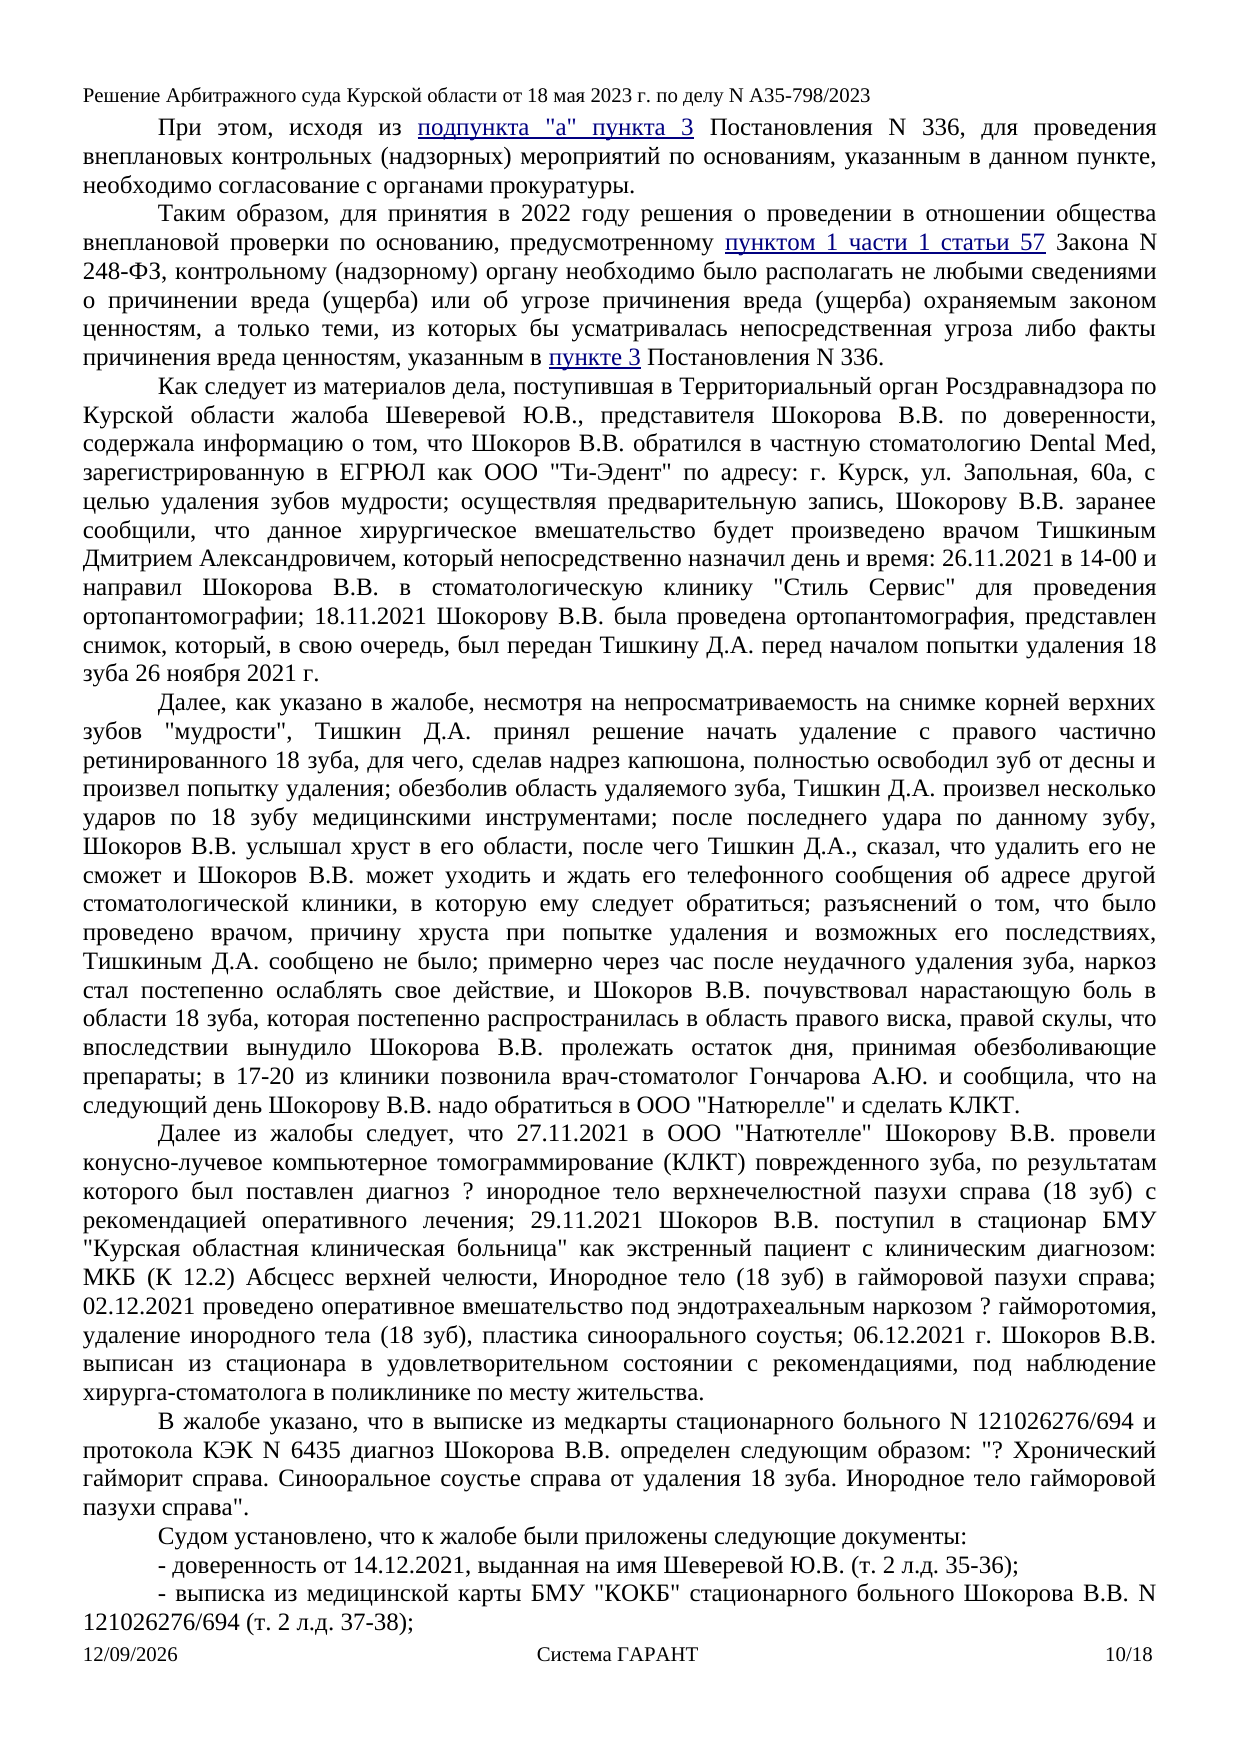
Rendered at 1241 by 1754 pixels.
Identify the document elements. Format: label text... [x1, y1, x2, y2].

text - выписка из медицинской карты БМУ "КОКБ" стационарного больного Шокорова В.В. N 121026276/694 (т. 2 л.д. 37-38); [83, 1578, 1157, 1636]
text Далее, как указано в жалобе, несмотря на непросматриваемость на снимке корней верхних зубов "мудрости", Тишкин Д.А. принял решение начать удаление с правого частично ретинированного 18 зуба, для чего, сделав надрез капюшона, полностью освободил зуб от десны и произвел попытку удаления; обезболив область удаляемого зуба, Тишкин Д.А. произвел несколько ударов по 18 зубу медицинскими инструментами; после последнего удара по данному зубу, Шокоров В.В. услышал хруст в его области, после чего Тишкин Д.А., сказал, что удалить его не сможет и Шокоров В.В. может уходить и ждать его телефонного сообщения об адресе другой стоматологической клиники, в которую ему следует обратиться; разъяснений о том, что было проведено врачом, причину хруста при попытке удаления и возможных его последствиях, Тишкиным Д.А. сообщено не было; примерно через час после неудачного удаления зуба, наркоз стал постепенно ослаблять свое действие, и Шокоров В.В. почувствовал нарастающую боль в области 18 зуба, которая постепенно распространилась в область правого виска, правой скулы, что впоследствии вынудило Шокорова В.В. пролежать остаток дня, принимая обезболивающие препараты; в 17-20 из клиники позвонила врач-стоматолог Гончарова А.Ю. и сообщила, что на следующий день Шокорову В.В. надо обратиться в ООО "Натюрелле" и сделать КЛКТ. [83, 687, 1157, 1118]
text Как следует из материалов дела, поступившая в Территориальный орган Росздравнадзора по Курской области жалоба Шеверевой Ю.В., представителя Шокорова В.В. по доверенности, содержала информацию о том, что Шокоров В.В. обратился в частную стоматологию Dental Med, зарегистрированную в ЕГРЮЛ как ООО "Ти-Эдент" по адресу: г. Курск, ул. Запольная, 60а, с целью удаления зубов мудрости; осуществляя предварительную запись, Шокорову В.В. заранее сообщили, что данное хирургическое вмешательство будет произведено врачом Тишкиным Дмитрием Александровичем, который непосредственно назначил день и время: 26.11.2021 в 14-00 и направил Шокорова В.В. в стоматологическую клинику "Стиль Сервис" для проведения ортопантомографии; 18.11.2021 Шокорову В.В. была проведена ортопантомография, представлен снимок, который, в свою очередь, был передан Тишкину Д.А. перед началом попытки удаления 18 зуба 26 ноября 2021 г. [83, 371, 1157, 687]
text Далее из жалобы следует, что 27.11.2021 в ООО "Натютелле" Шокорову В.В. провели конусно-лучевое компьютерное томограммирование (КЛКТ) поврежденного зуба, по результатам которого был поставлен диагноз ? инородное тело верхнечелюстной пазухи справа (18 зуб) с рекомендацией оперативного лечения; 29.11.2021 Шокоров В.В. поступил в стационар БМУ "Курская областная клиническая больница" как экстренный пациент с клиническим диагнозом: МКБ (К 12.2) Абсцесс верхней челюсти, Инородное тело (18 зуб) в гайморовой пазухи справа; 02.12.2021 проведено оперативное вмешательство под эндотрахеальным наркозом ? гайморотомия, удаление инородного тела (18 зуб), пластика синоорального соустья; 06.12.2021 г. Шокоров В.В. выписан из стационара в удовлетворительном состоянии с рекомендациями, под наблюдение хирурга-стоматолога в поликлинике по месту жительства. [83, 1118, 1157, 1406]
text В жалобе указано, что в выписке из медкарты стационарного больного N 121026276/694 и протокола КЭК N 6435 диагноз Шокорова В.В. определен следующим образом: "? Хронический гайморит справа. Синооральное соустье справа от удаления 18 зуба. Инородное тело гайморовой пазухи справа". [83, 1406, 1157, 1521]
text - доверенность от 14.12.2021, выданная на имя Шеверевой Ю.В. (т. 2 л.д. 35-36); [83, 1550, 1157, 1578]
text При этом, исходя из подпункта "а" пункта 3 Постановления N 336, для проведения внеплановых контрольных (надзорных) мероприятий по основаниям, указанным в данном пункте, необходимо согласование с органами прокуратуры. [83, 112, 1157, 198]
text Таким образом, для принятия в 2022 году решения о проведении в отношении общества внеплановой проверки по основанию, предусмотренному пунктом 1 части 1 статьи 57 Закона N 248-ФЗ, контрольному (надзорному) органу необходимо было располагать не любыми сведениями о причинении вреда (ущерба) или об угрозе причинения вреда (ущерба) охраняемым законом ценностям, а только теми, из которых бы усматривалась непосредственная угроза либо факты причинения вреда ценностям, указанным в пункте 3 Постановления N 336. [83, 198, 1157, 371]
text Судом установлено, что к жалобе были приложены следующие документы: [83, 1521, 1157, 1550]
